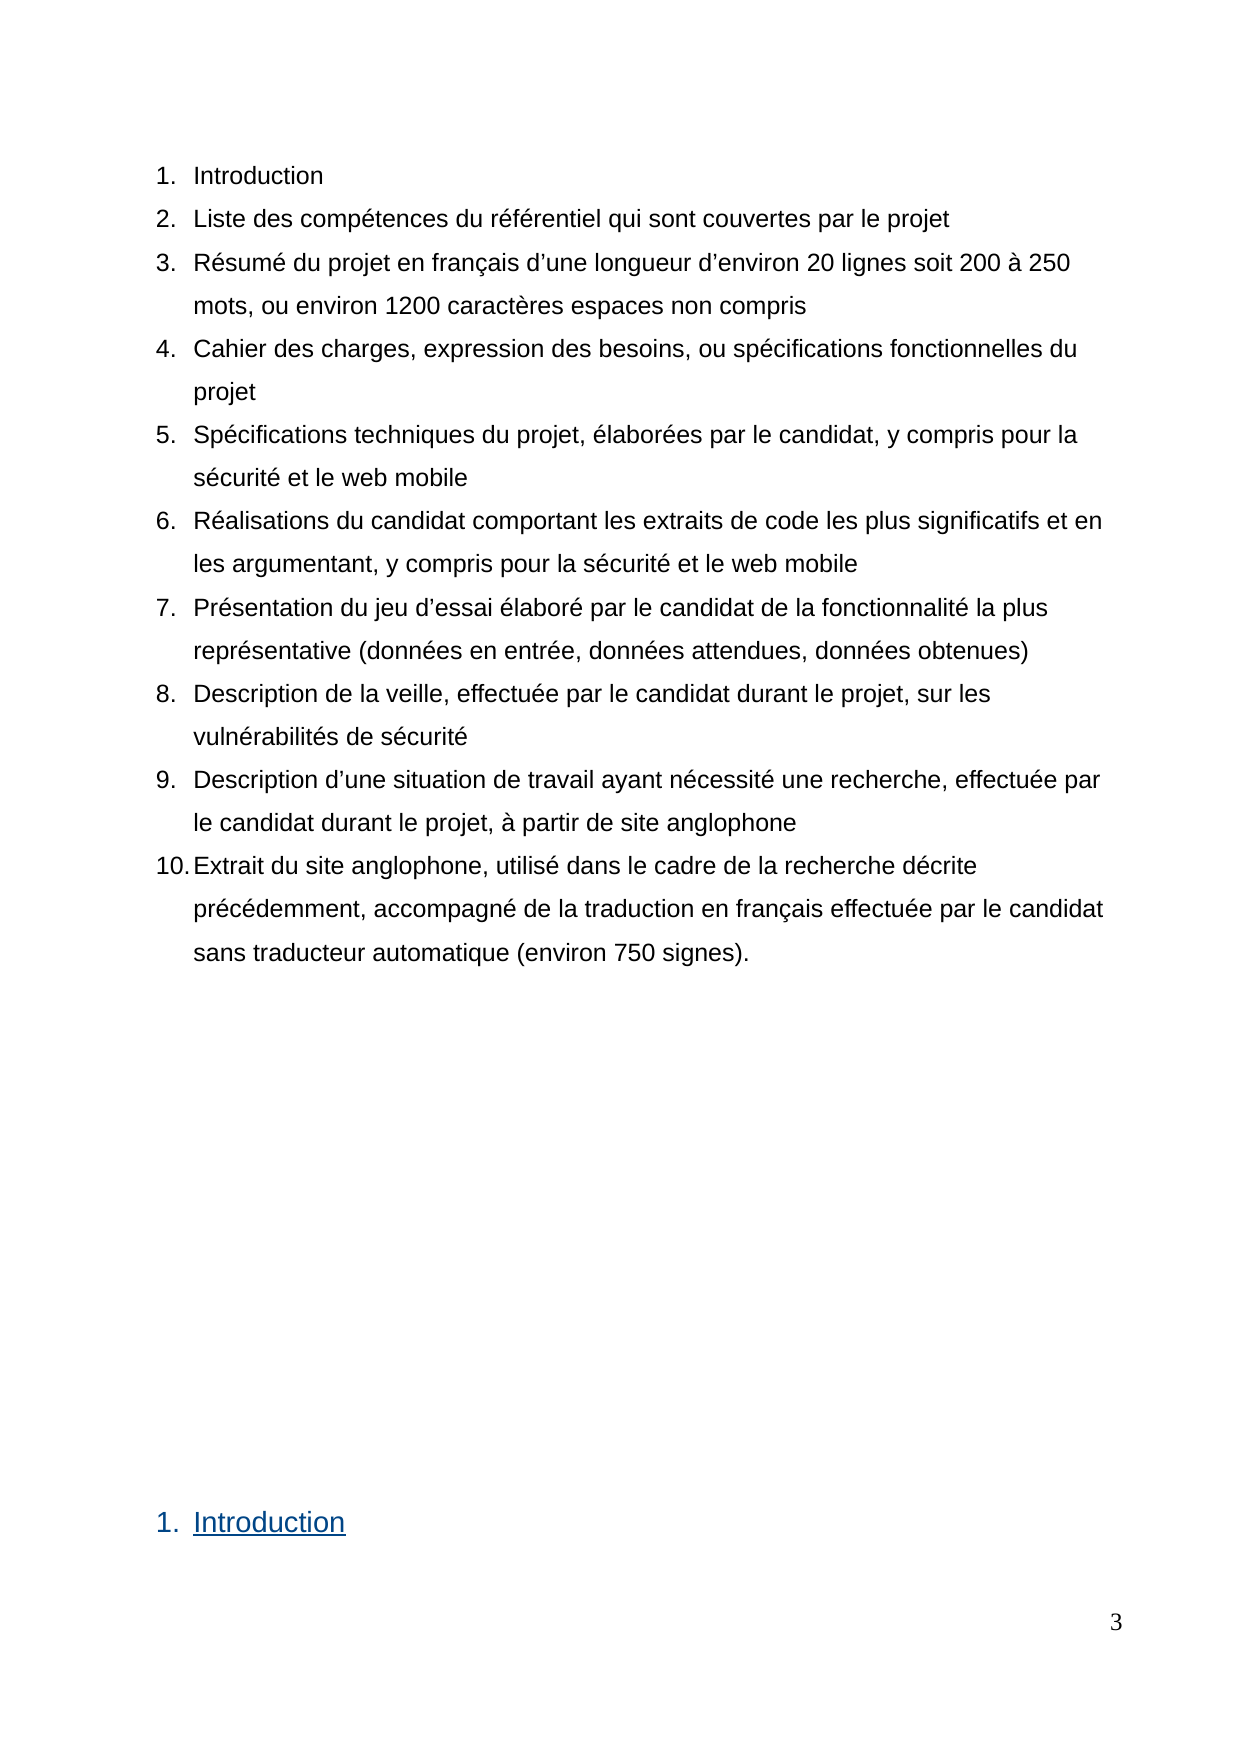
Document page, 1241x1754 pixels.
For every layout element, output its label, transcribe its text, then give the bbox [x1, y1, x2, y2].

list Résumé du projet en français d’une longueur d’environ 20 lignes soit 200 à 250 mots, ou environ 1200 caractères espaces non compris [156, 247, 1122, 319]
list Présentation du jeu d’essai élaboré par le candidat de la fonctionnalité la plus représentative (données en entrée, données attendues, données obtenues) [156, 592, 1122, 664]
list Spécifications techniques du projet, élaborées par le candidat, y compris pour la sécurité et le web mobile [156, 420, 1122, 492]
list Description de la veille, effectuée par le candidat durant le projet, sur les vulnérabilités de sécurité [156, 679, 1122, 751]
list Introduction [156, 161, 1122, 190]
list Extrait du site anglophone, utilisé dans le cadre de la recherche décrite précédemment, accompagné de la traduction en français effectuée par le candidat sans traducteur automatique (environ 750 signes). [156, 851, 1122, 966]
list Liste des compétences du référentiel qui sont couvertes par le projet [156, 204, 1122, 233]
list Description d’une situation de travail ayant nécessité une recherche, effectuée par le candidat durant le projet, à partir de site anglophone [156, 765, 1122, 837]
list Cahier des charges, expression des besoins, ou spécifications fonctionnelles du projet [156, 334, 1122, 406]
list Introduction [156, 1505, 1122, 1539]
list Réalisations du candidat comportant les extraits de code les plus significatifs et en les argumentant, y compris pour la sécurité et le web mobile [156, 506, 1122, 578]
